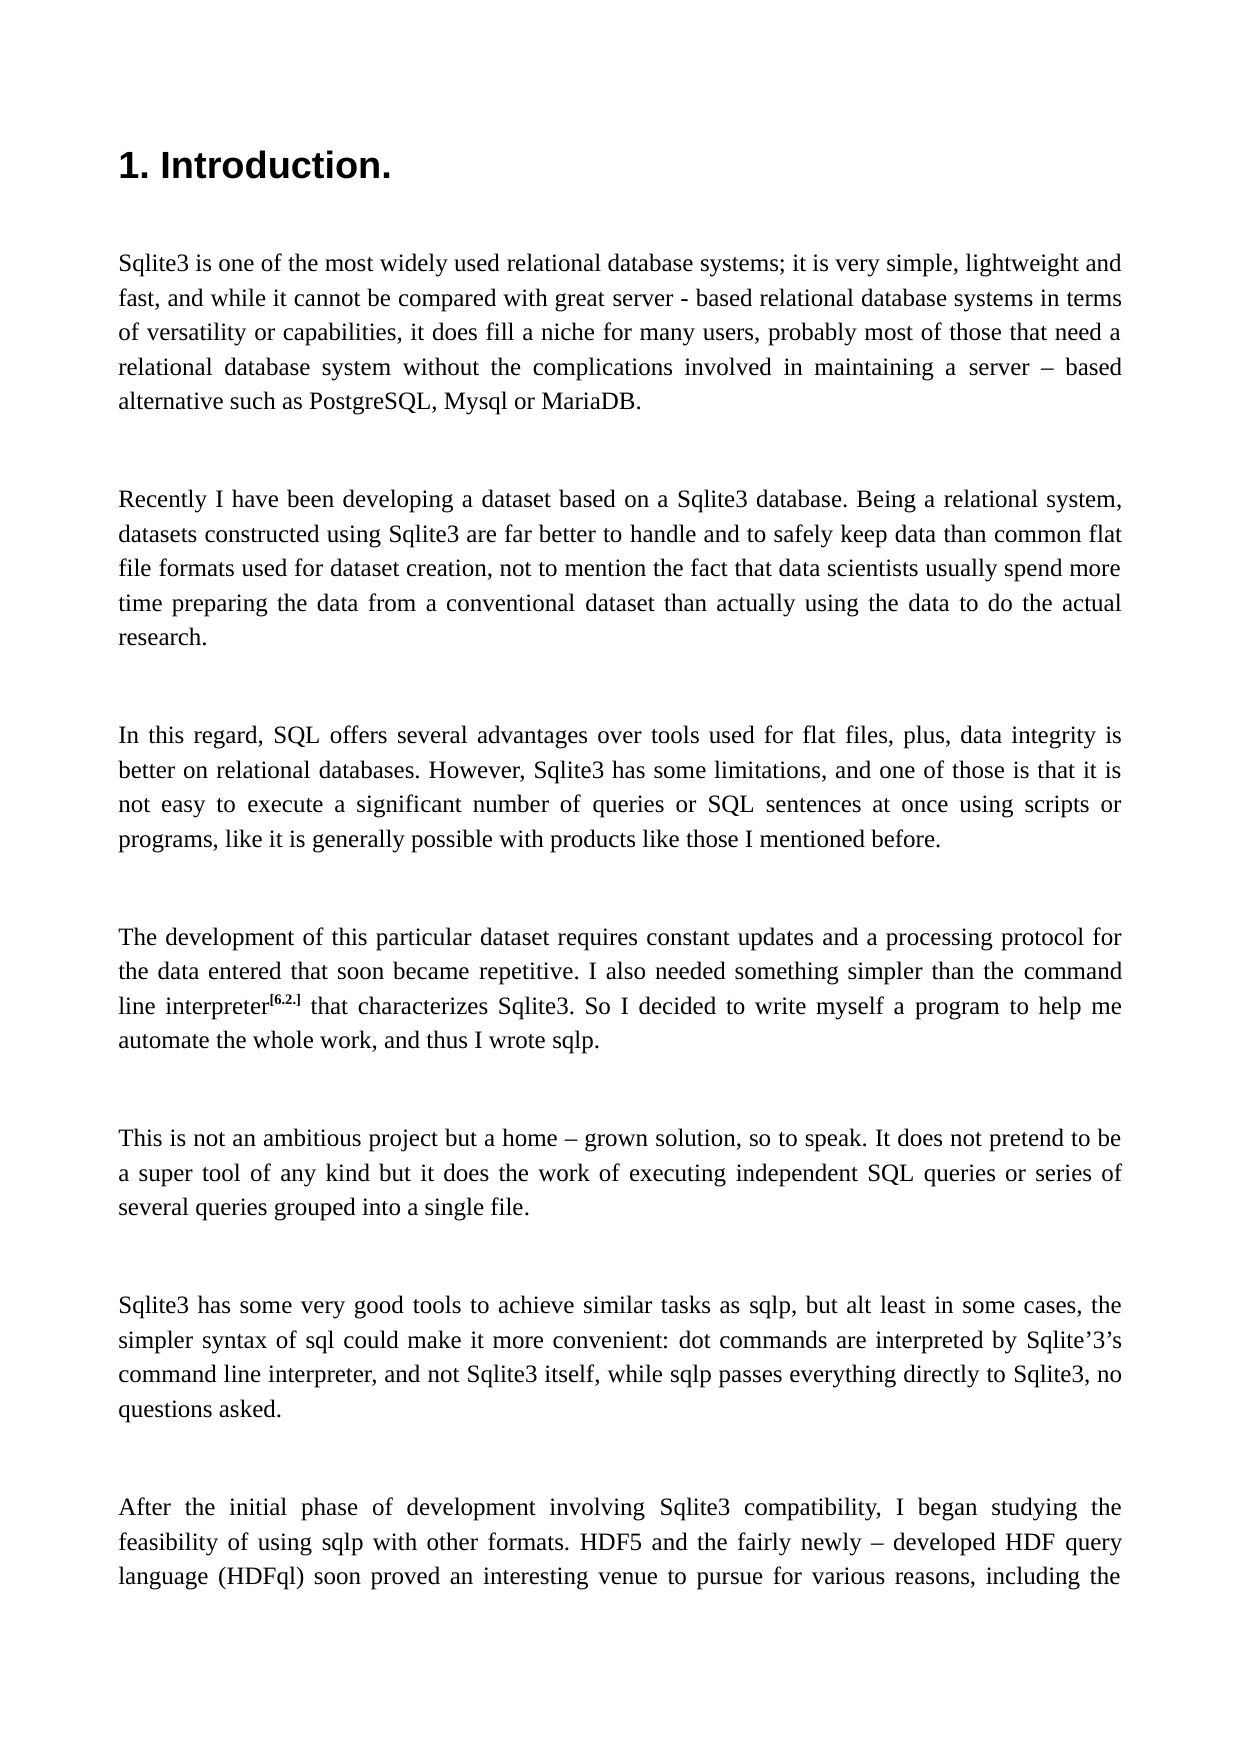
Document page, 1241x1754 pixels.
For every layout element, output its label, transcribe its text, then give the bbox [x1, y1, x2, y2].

text Sqlite3 is one of the most widely used relational database systems; it is very simple, lightweight and fast, and while it cannot be compared with great server - based relational database systems in terms of versatility or capabilities, it does fill a niche for many users, probably most of those that need a relational database system without the complications involved in maintaining a server – based alternative such as PostgreSQL, Mysql or MariaDB. [118, 248, 1122, 415]
text Sqlite3 has some very good tools to achieve similar tasks as sqlp, but alt least in some cases, the simpler syntax of sql could make it more convenient: dot commands are interpreted by Sqlite’3’s command line interpreter, and not Sqlite3 itself, while sqlp passes everything directly to Sqlite3, no questions asked. [118, 1291, 1122, 1423]
text In this regard, SQL offers several advantages over tools used for flat files, plus, data integrity is better on relational databases. However, Sqlite3 has some limitations, and one of those is that it is not easy to execute a significant number of queries or SQL sentences at once using scripts or programs, like it is generally possible with products like those I mentioned before. [118, 720, 1122, 853]
text The development of this particular dataset requires constant updates and a processing protocol for the data entered that soon became repetitive. I also needed something simpler than the command line interpreter[6.2.] that characterizes Sqlite3. So I decided to write myself a program to help me automate the whole work, and thus I wrote sqlp. [118, 922, 1122, 1054]
subtitle 1. Introduction. [118, 143, 1122, 187]
text Recently I have been developing a dataset based on a Sqlite3 database. Being a relational system, datasets constructed using Sqlite3 are far better to handle and to safely keep data than common flat file formats used for dataset creation, not to mention the fact that data scientists usually spend more time preparing the data from a conventional dataset than actually using the data to do the actual research. [118, 484, 1122, 651]
text This is not an ambitious project but a home – grown solution, so to speak. It does not pretend to be a super tool of any kind but it does the work of executing independent SQL queries or series of several queries grouped into a single file. [118, 1123, 1122, 1221]
text After the initial phase of development involving Sqlite3 compatibility, I began studying the feasibility of using sqlp with other formats. HDF5 and the fairly newly – developed HDF query language (HDFql) soon proved an interesting venue to pursue for various reasons, including the [118, 1492, 1122, 1590]
